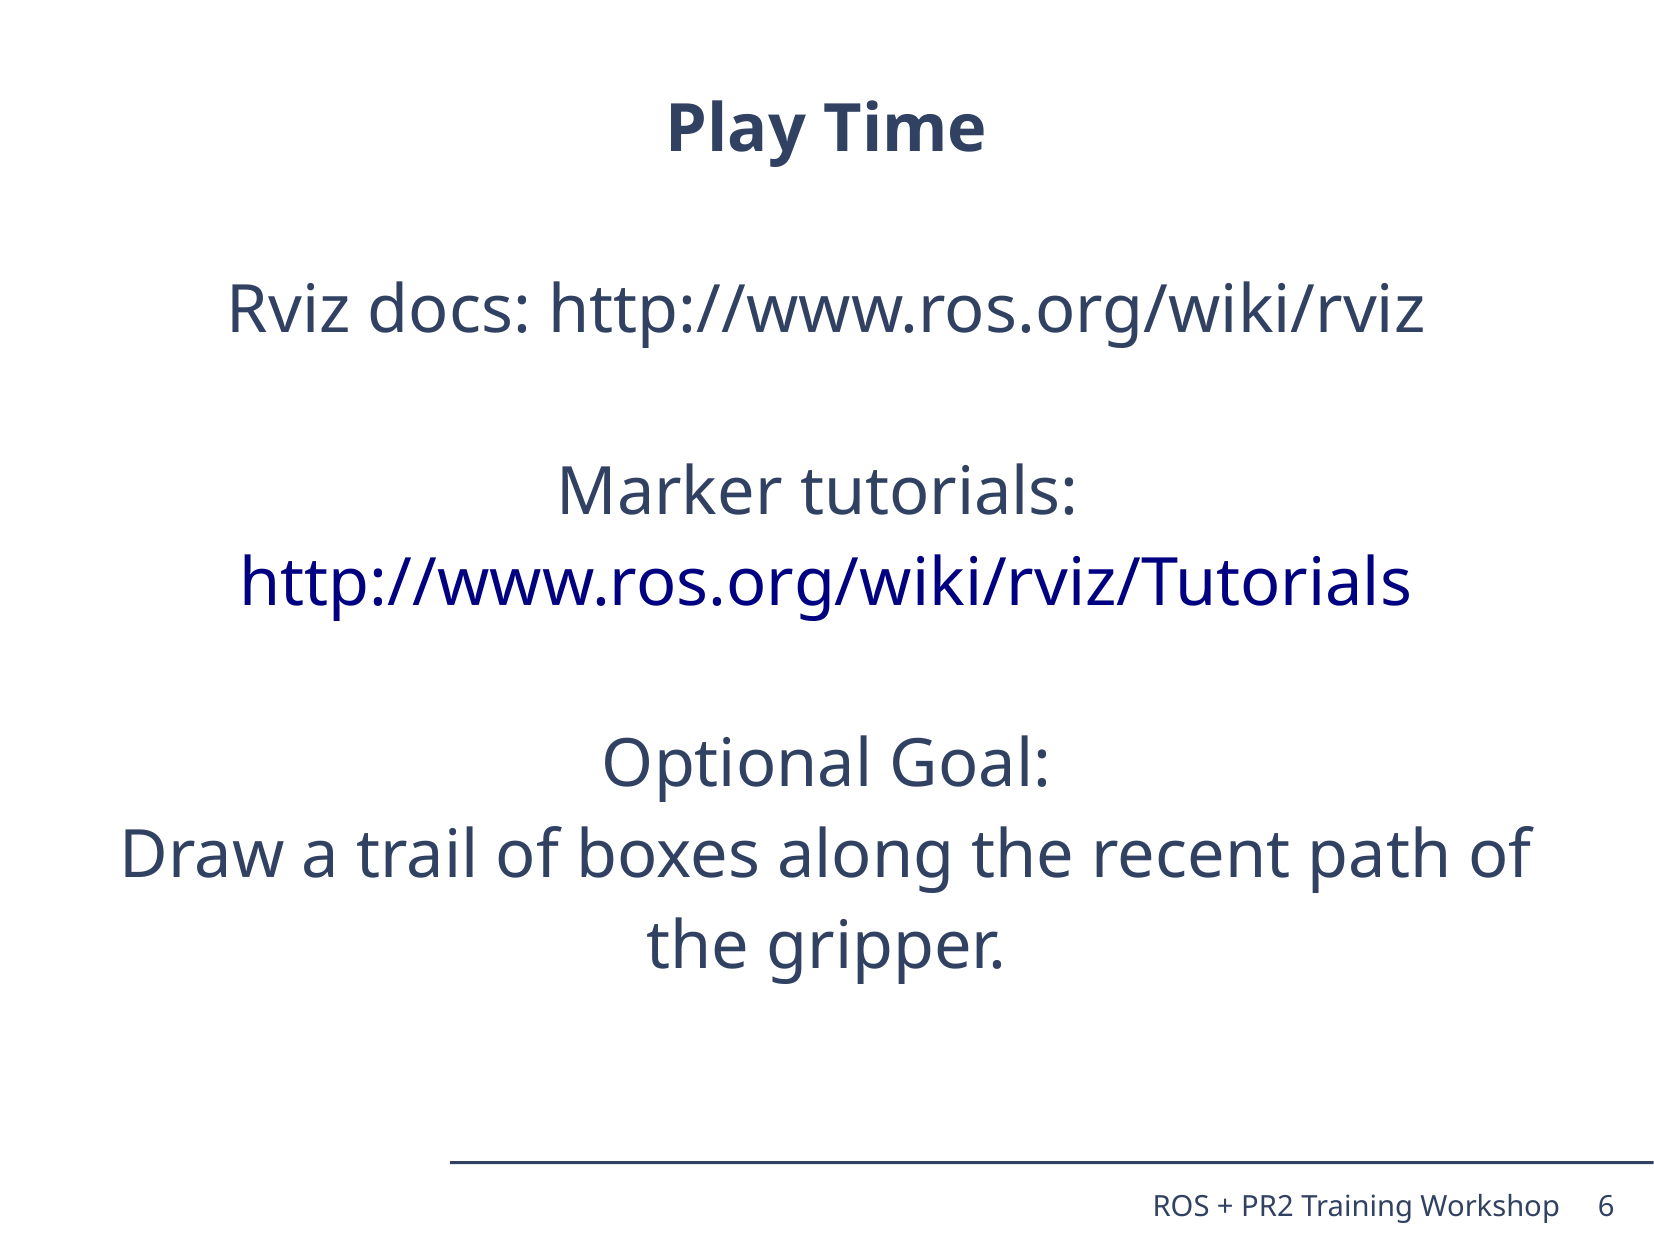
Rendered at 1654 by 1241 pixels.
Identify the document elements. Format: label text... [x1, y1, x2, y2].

subtitle Play Time Rviz docs: http://www.ros.org/wiki/rviz Marker tutorials: http://www.ros.org/wiki/rviz/Tutorials Optional Goal: Draw a trail of boxes along the recent path of the gripper. [82, 56, 1571, 1102]
